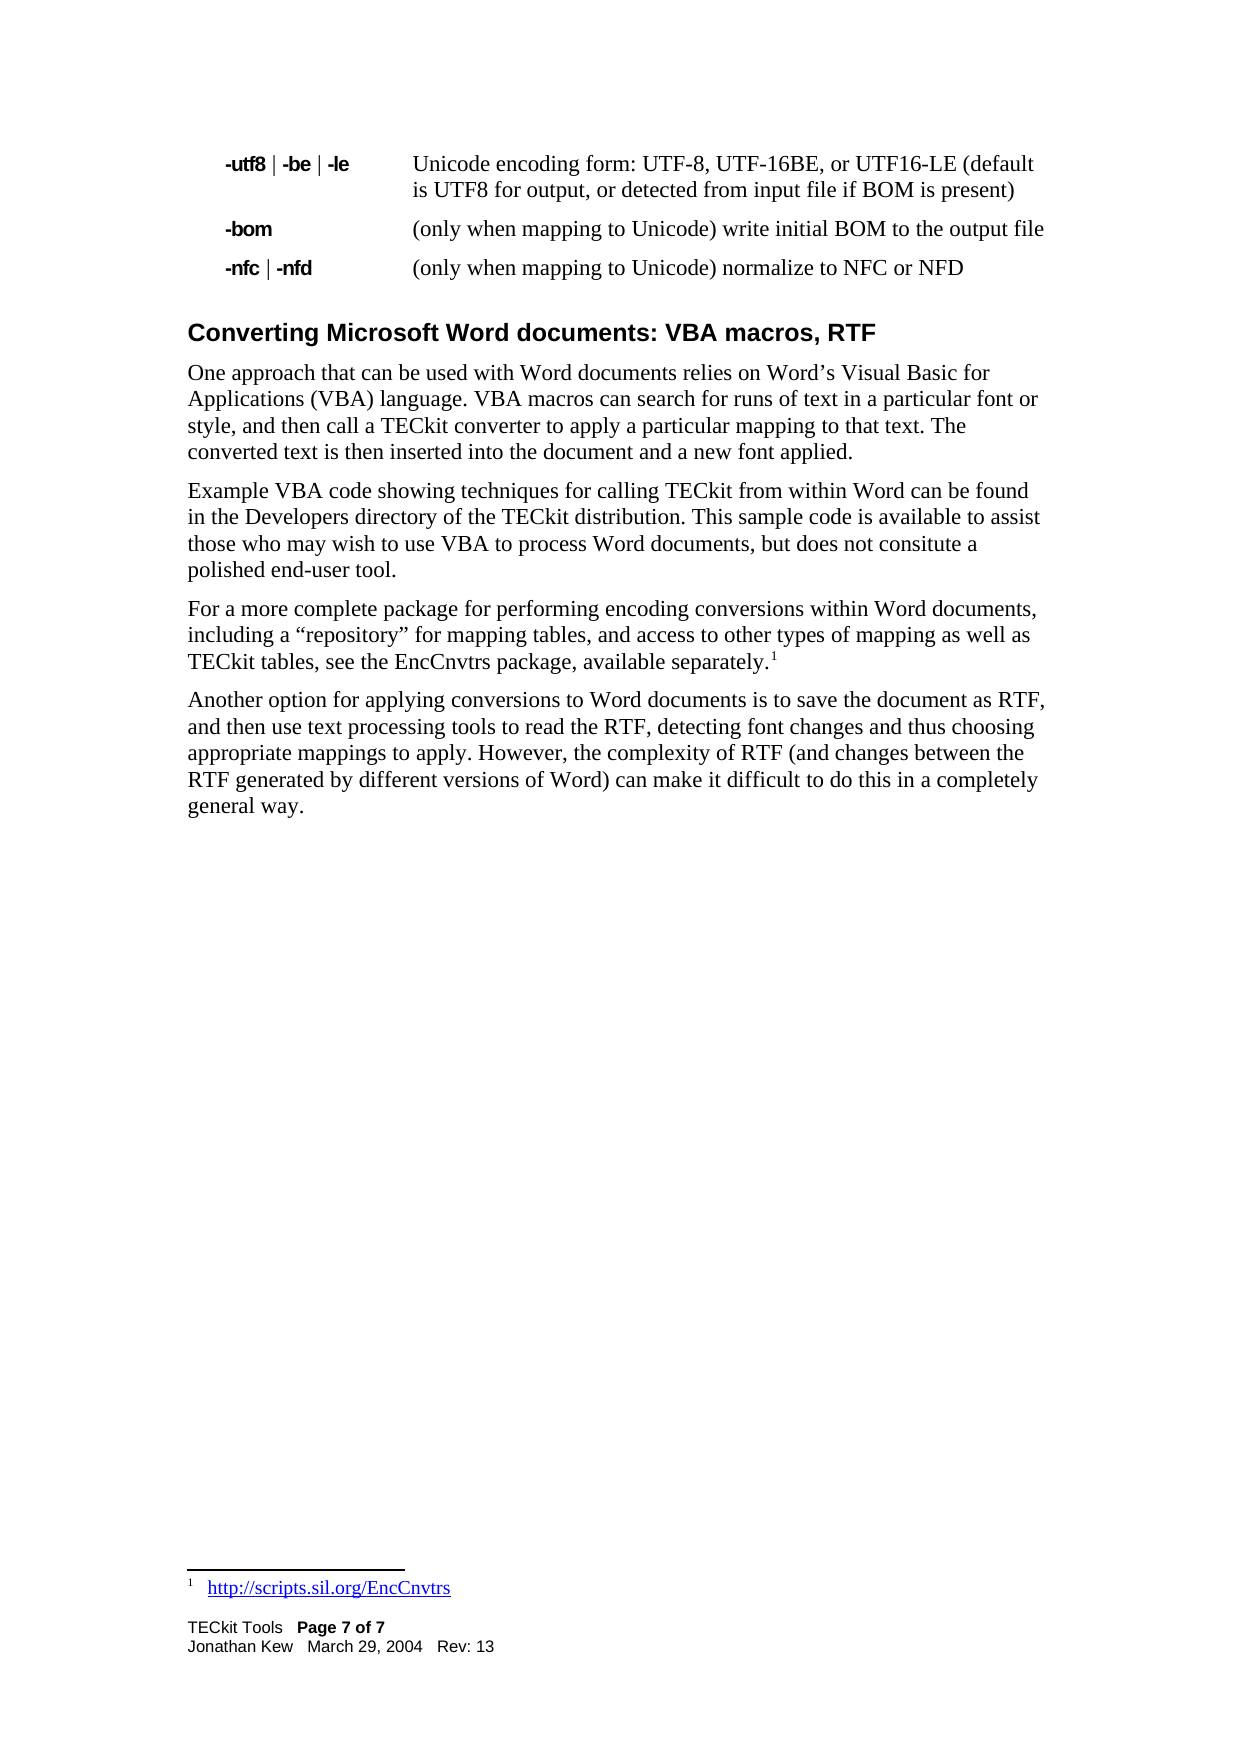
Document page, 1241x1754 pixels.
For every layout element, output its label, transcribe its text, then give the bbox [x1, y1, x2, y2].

text One approach that can be used with Word documents relies on Word’s Visual Basic for Applications (VBA) language. VBA macros can search for runs of text in a particular font or style, and then call a TECkit converter to apply a particular mapping to that text. The converted text is then inserted into the document and a new font applied. [187, 359, 1053, 464]
text Another option for applying conversions to Word documents is to save the document as RTF, and then use text processing tools to read the RTF, detecting font changes and thus choosing appropriate mappings to apply. However, the complexity of RTF (and changes between the RTF generated by different versions of Word) can make it difficult to do this in a completely general way. [187, 687, 1053, 818]
text -bom (only when mapping to Unicode) write initial BOM to the output file [225, 215, 1053, 242]
text -nfc | -nfd (only when mapping to Unicode) normalize to NFC or NFD [225, 254, 1053, 280]
subtitle Converting Microsoft Word documents: VBA macros, RTF [187, 318, 1053, 347]
text http://scripts.sil.org/EncCnvtrs [187, 1576, 1053, 1599]
text -utf8 | -be | -le Unicode encoding form: UTF-8, UTF-16BE, or UTF16-LE (default is UTF8 for output, or detected from input file if BOM is present) [225, 150, 1053, 203]
text Example VBA code showing techniques for calling TECkit from within Word can be found in the Developers directory of the TECkit distribution. This sample code is available to assist those who may wish to use VBA to process Word documents, but does not consitute a polished end-user tool. [187, 477, 1053, 582]
text For a more complete package for performing encoding conversions within Word documents, including a “repository” for mapping tables, and access to other types of mapping as well as TECkit tables, see the EncCnvtrs package, available separately. [187, 595, 1053, 674]
